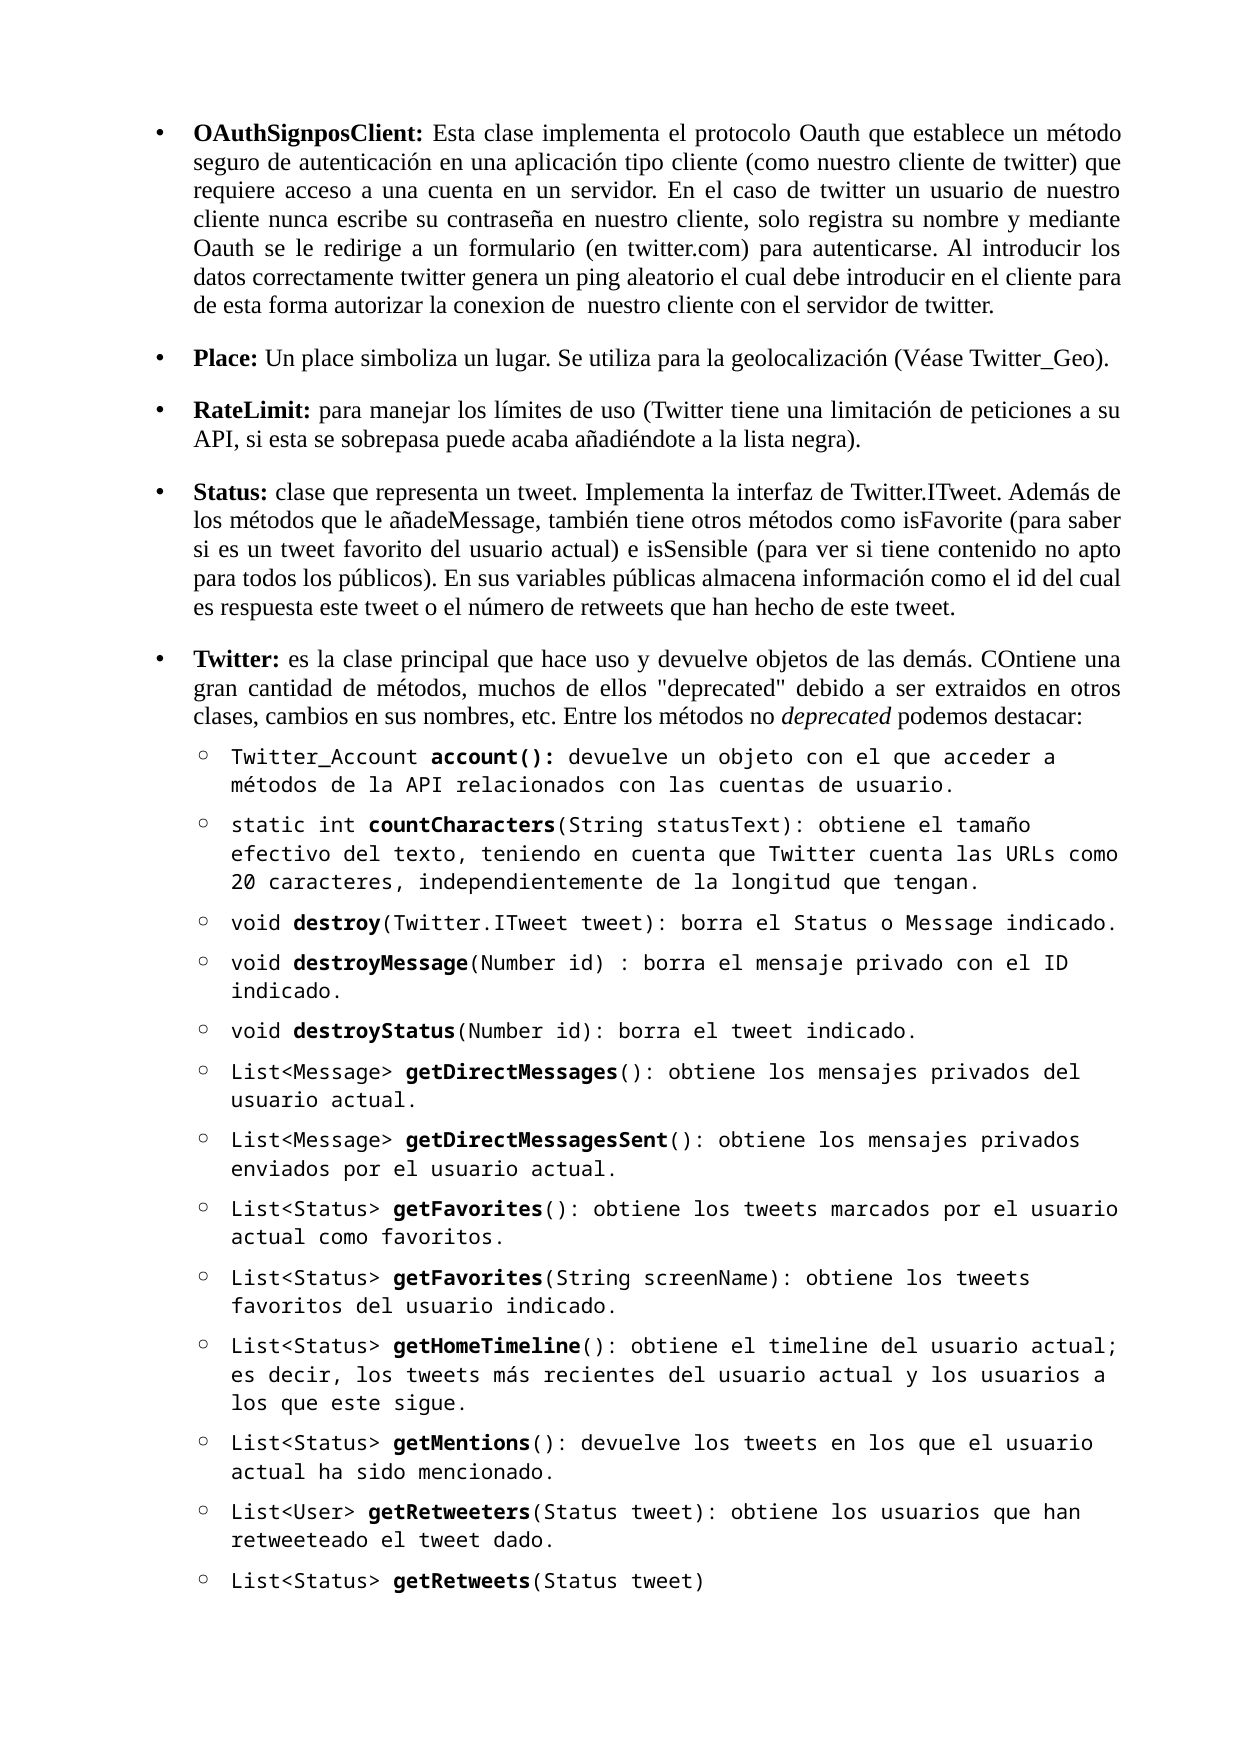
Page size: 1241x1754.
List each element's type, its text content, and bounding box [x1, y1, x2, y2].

list Status: clase que representa un tweet. Implementa la interfaz de Twitter.ITweet. Además de los métodos que le añadeMessage, también tiene otros métodos como isFavorite (para saber si es un tweet favorito del usuario actual) e isSensible (para ver si tiene contenido no apto para todos los públicos). En sus variables públicas almacena información como el id del cual es respuesta este tweet o el número de retweets que han hecho de este tweet. [156, 477, 1122, 620]
list Twitter: es la clase principal que hace uso y devuelve objetos de las demás. COntiene una gran cantidad de métodos, muchos de ellos "deprecated" debido a ser extraidos en otros clases, cambios en sus nombres, etc. Entre los métodos no deprecated podemos destacar: [156, 644, 1122, 730]
list List<Status> getMentions(): devuelve los tweets en los que el usuario actual ha sido mencionado. [193, 1428, 1122, 1485]
list List<Status> getRetweets(Status tweet) [193, 1566, 1122, 1594]
list void destroy(Twitter.ITweet tweet): borra el Status o Message indicado. [193, 908, 1122, 936]
list List<User> getRetweeters(Status tweet): obtiene los usuarios que han retweeteado el tweet dado. [193, 1497, 1122, 1554]
list List<Status> getFavorites(String screenName): obtiene los tweets favoritos del usuario indicado. [193, 1263, 1122, 1319]
list List<Message> getDirectMessages(): obtiene los mensajes privados del usuario actual. [193, 1057, 1122, 1114]
list Twitter_Account account(): devuelve un objeto con el que acceder a métodos de la API relacionados con las cuentas de usuario. [193, 742, 1122, 799]
list Place: Un place simboliza un lugar. Se utiliza para la geolocalización (Véase Twitter_Geo). [156, 343, 1122, 372]
list List<Message> getDirectMessagesSent(): obtiene los mensajes privados enviados por el usuario actual. [193, 1125, 1122, 1182]
list List<Status> getHomeTimeline(): obtiene el timeline del usuario actual; es decir, los tweets más recientes del usuario actual y los usuarios a los que este sigue. [193, 1331, 1122, 1417]
list void destroyMessage(Number id) : borra el mensaje privado con el ID indicado. [193, 948, 1122, 1005]
list static int countCharacters(String statusText): obtiene el tamaño efectivo del texto, teniendo en cuenta que Twitter cuenta las URLs como 20 caracteres, independientemente de la longitud que tengan. [193, 811, 1122, 896]
list List<Status> getFavorites(): obtiene los tweets marcados por el usuario actual como favoritos. [193, 1194, 1122, 1251]
list OAuthSignposClient: Esta clase implementa el protocolo Oauth que establece un método seguro de autenticación en una aplicación tipo cliente (como nuestro cliente de twitter) que requiere acceso a una cuenta en un servidor. En el caso de twitter un usuario de nuestro cliente nunca escribe su contraseña en nuestro cliente, solo registra su nombre y mediante Oauth se le redirige a un formulario (en twitter.com) para autenticarse. Al introducir los datos correctamente twitter genera un ping aleatorio el cual debe introducir en el cliente para de esta forma autorizar la conexion de nuestro cliente con el servidor de twitter. [156, 118, 1122, 319]
list RateLimit: para manejar los límites de uso (Twitter tiene una limitación de peticiones a su API, si esta se sobrepasa puede acaba añadiéndote a la lista negra). [156, 395, 1122, 453]
list void destroyStatus(Number id): borra el tweet indicado. [193, 1017, 1122, 1045]
